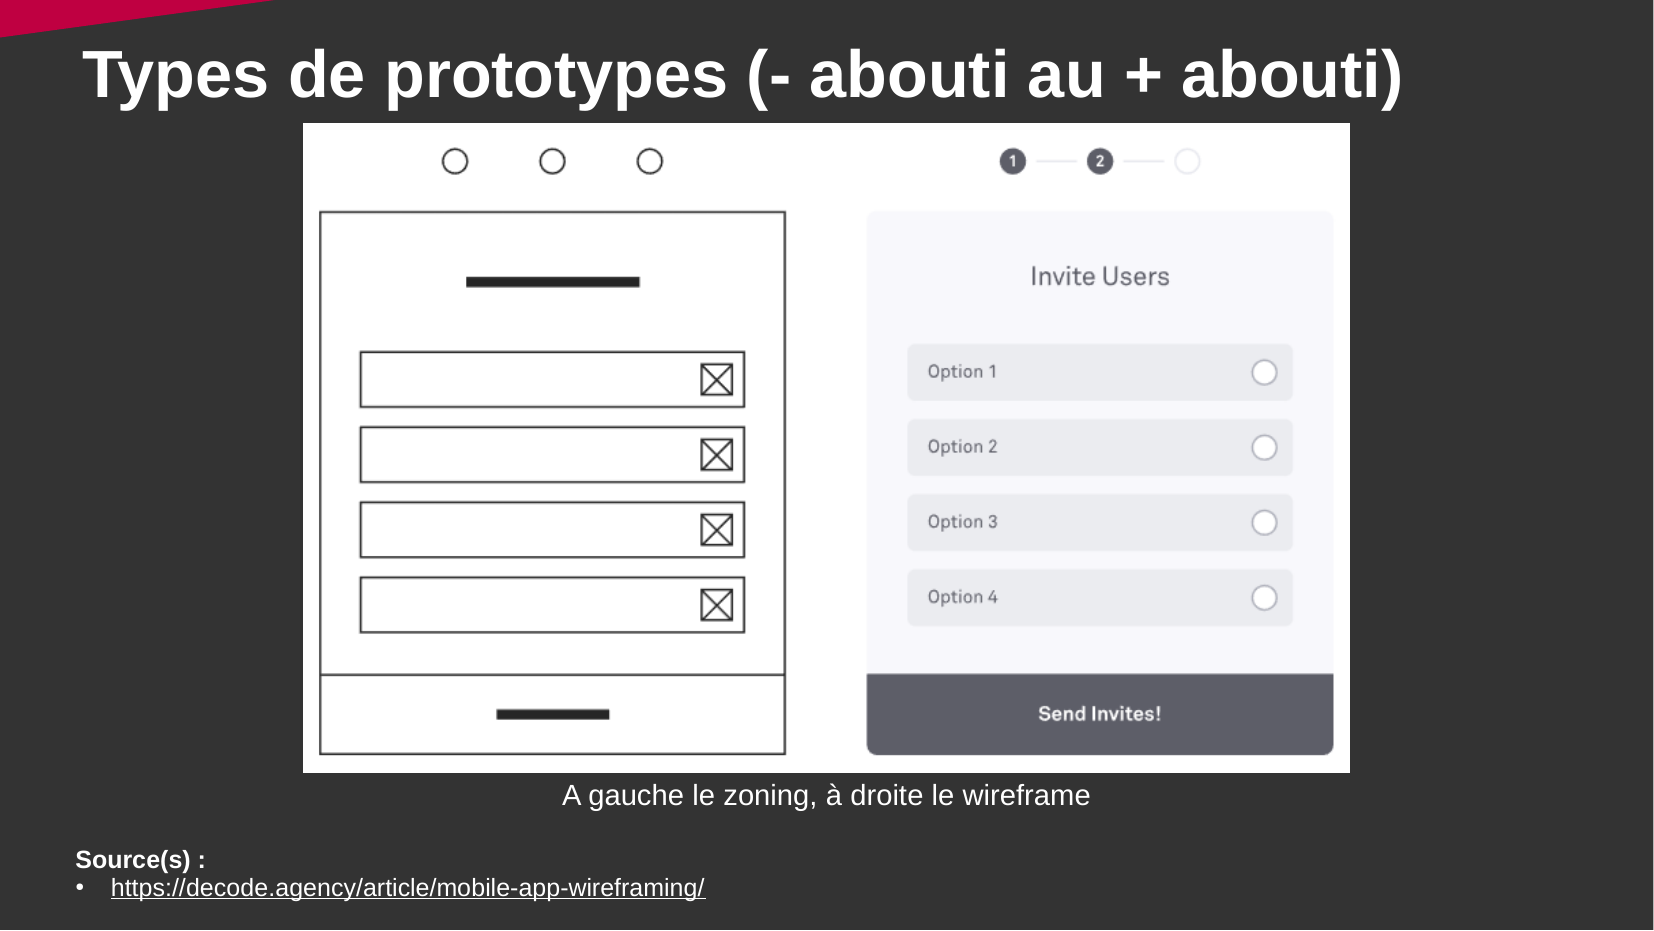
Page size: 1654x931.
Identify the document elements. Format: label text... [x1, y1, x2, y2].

text_box Source(s) : https://decode.agency/article/mobile-app-wireframing/ [60, 838, 1546, 931]
text_box A gauche le zoning, à droite le wireframe [307, 771, 1347, 827]
title Types de prototypes (- abouti au + abouti) [82, 37, 1489, 119]
text_box [0, 0, 275, 38]
picture [303, 123, 1350, 773]
